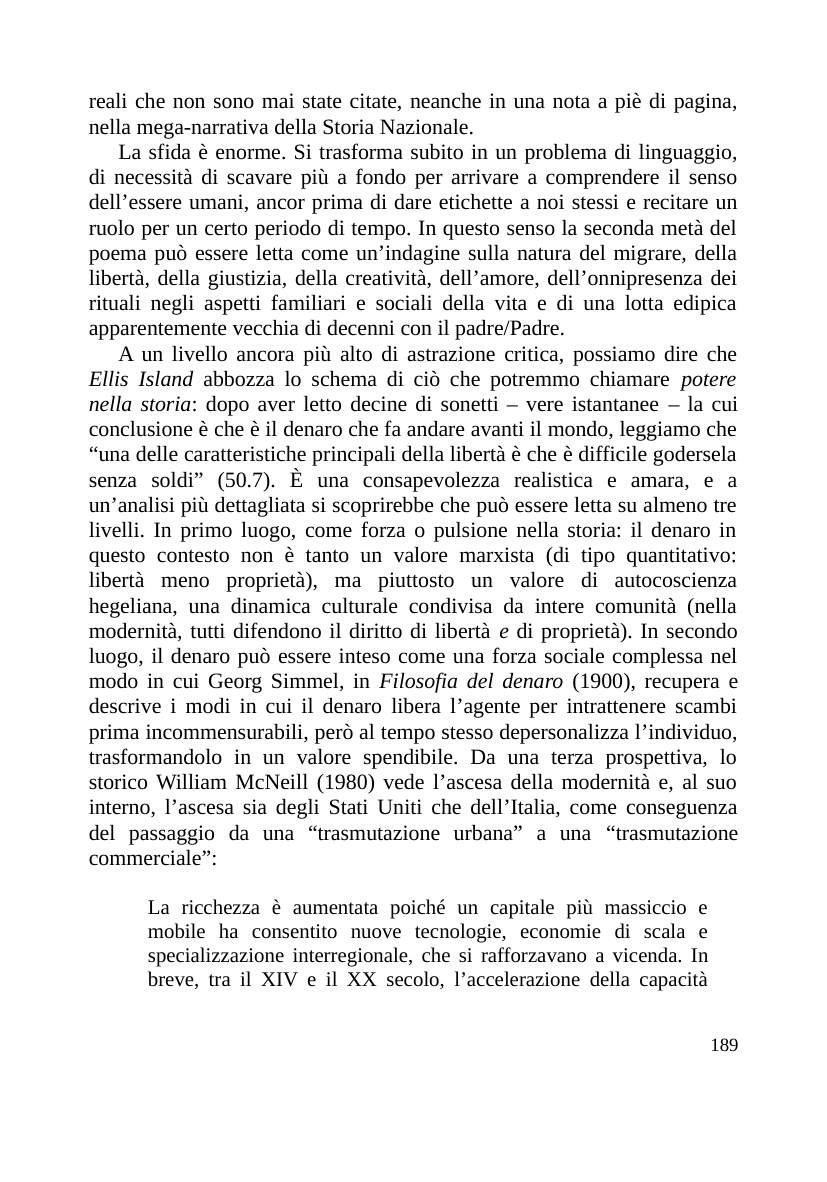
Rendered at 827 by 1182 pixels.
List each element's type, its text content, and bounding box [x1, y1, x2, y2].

text A un livello ancora più alto di astrazione critica, possiamo dire che Ellis Island abbozza lo schema di ciò che potremmo chiamare potere nella storia: dopo aver letto decine di sonetti – vere istantanee – la cui conclusione è che è il denaro che fa andare avanti il mondo, leggiamo che “una delle caratteristiche principali della libertà è che è difficile godersela senza soldi” (50.7). È una consapevolezza realistica e amara, e a un’analisi più dettagliata si scoprirebbe che può essere letta su almeno tre livelli. In primo luogo, come forza o pulsione nella storia: il denaro in questo contesto non è tanto un valore marxista (di tipo quantitativo: libertà meno proprietà), ma piuttosto un valore di autocoscienza hegeliana, una dinamica culturale condivisa da intere comunità (nella modernità, tutti difendono il diritto di libertà e di proprietà). In secondo luogo, il denaro può essere inteso come una forza sociale complessa nel modo in cui Georg Simmel, in Filosofia del denaro (1900), recupera e descrive i modi in cui il denaro libera l’agente per intrattenere scambi prima incommensurabili, però al tempo stesso depersonalizza l’individuo, trasformandolo in un valore spendibile. Da una terza prospettiva, lo storico William McNeill (1980) vede l’ascesa della modernità e, al suo interno, l’ascesa sia degli Stati Uniti che dell’Italia, come conseguenza del passaggio da una “trasmutazione urbana” a una “trasmutazione commerciale”: [88, 341, 738, 870]
text reali che non sono mai state citate, neanche in una nota a piè di pagina, nella mega-narrativa della Storia Nazionale. [88, 88, 738, 139]
text La ricchezza è aumentata poiché un capitale più massiccio e mobile ha consentito nuove tecnologie, economie di scala e specializzazione interregionale, che si rafforzavano a vicenda. In breve, tra il XIV e il XX secolo, l’accelerazione della capacità [148, 895, 709, 991]
text La sfida è enorme. Si trasforma subito in un problema di linguaggio, di necessità di scavare più a fondo per arrivare a comprendere il senso dell’essere umani, ancor prima di dare etichette a noi stessi e recitare un ruolo per un certo periodo di tempo. In questo senso la seconda metà del poema può essere letta come un’indagine sulla natura del migrare, della libertà, della giustizia, della creatività, dell’amore, dell’onnipresenza dei rituali negli aspetti familiari e sociali della vita e di una lotta edipica apparentemente vecchia di decenni con il padre/Padre. [88, 139, 738, 341]
